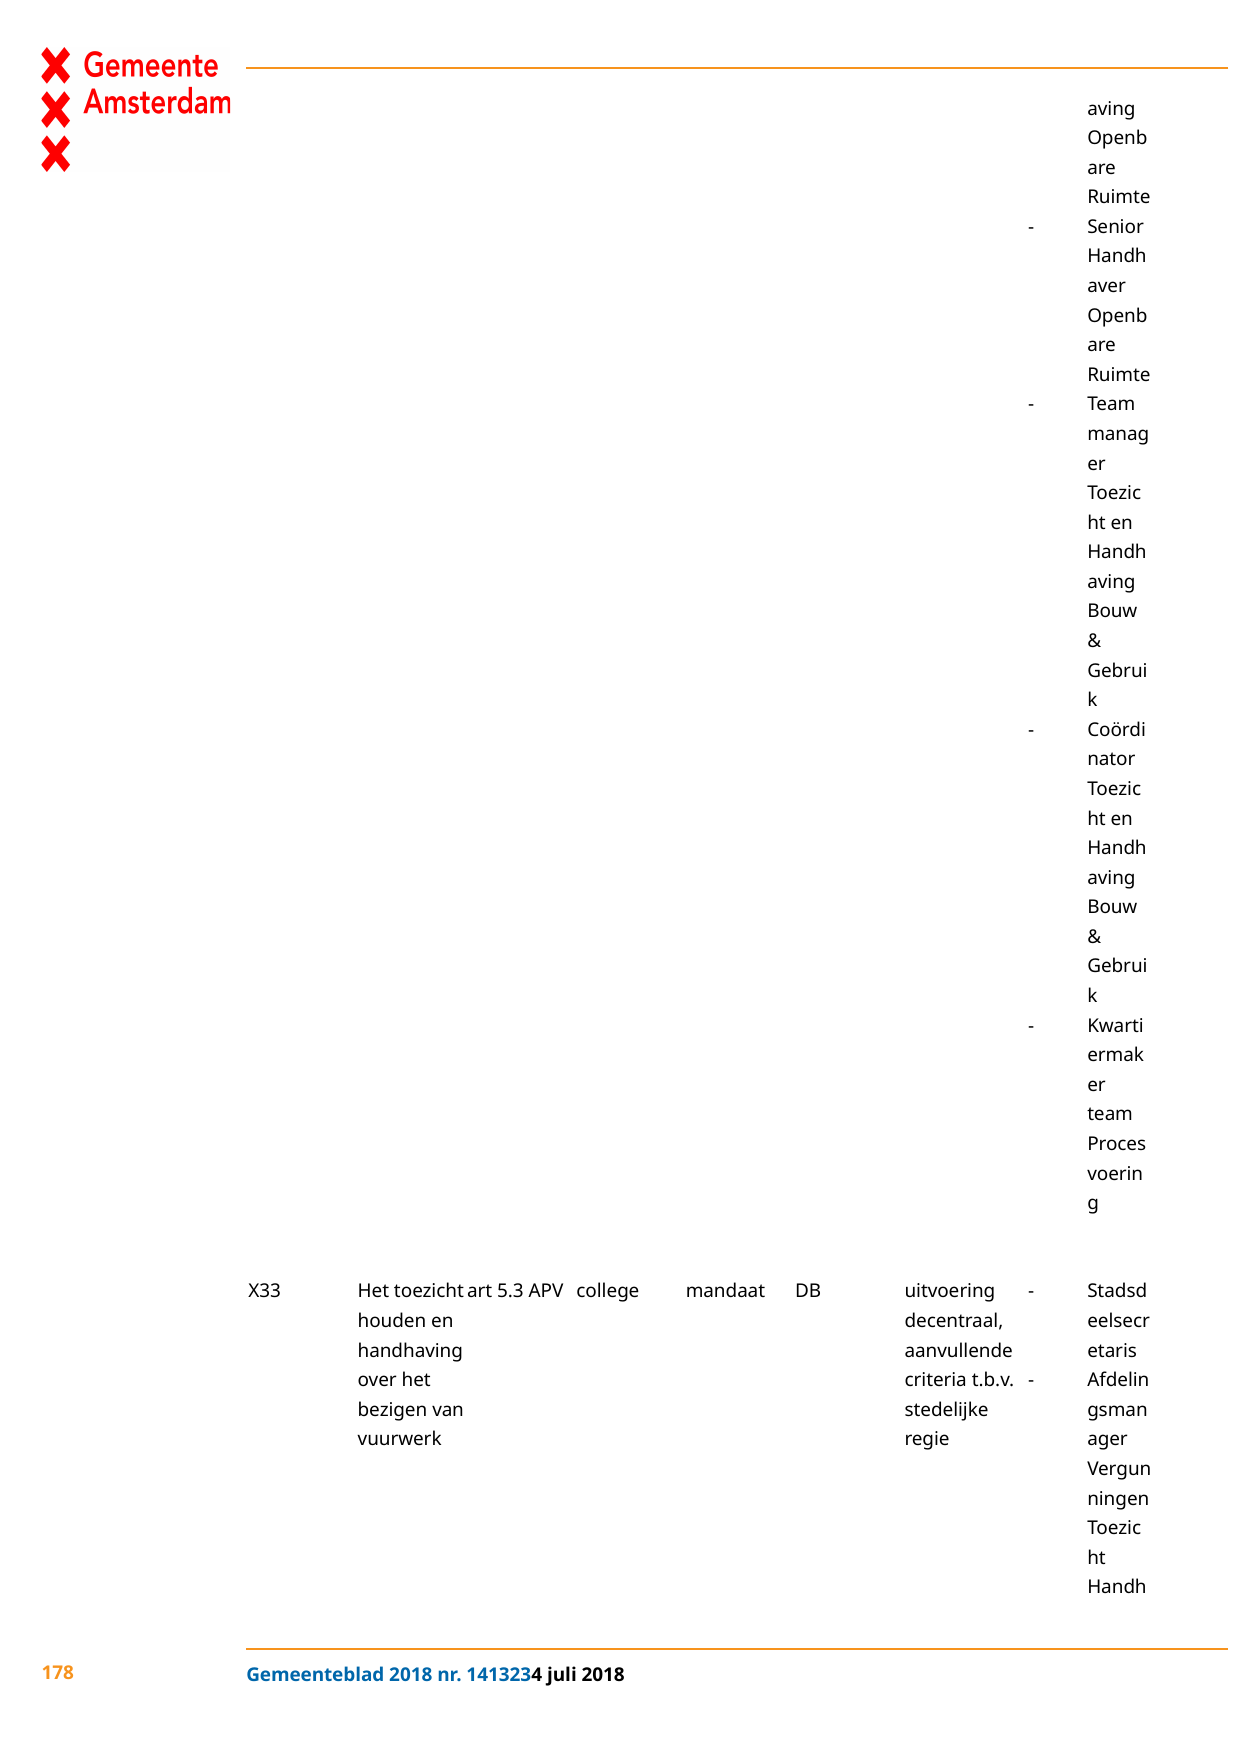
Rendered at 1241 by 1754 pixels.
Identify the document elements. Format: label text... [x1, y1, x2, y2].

table_header [467, 95, 576, 1245]
table_header [358, 95, 467, 1245]
table_header Het toezicht houden en handhaving over het bezigen van vuurwerk [358, 1248, 467, 1599]
table_header DB [795, 1248, 904, 1599]
table_header [904, 95, 1028, 1245]
picture [41, 47, 231, 172]
table_header Stadsdeelsecretaris Afdelingsmanager Vergunningen Toezicht Handh [1028, 1248, 1152, 1599]
table_header uitvoering decentraal, aanvullende criteria t.b.v. stedelijke regie [904, 1248, 1028, 1599]
table_header mandaat [686, 1248, 795, 1599]
table_header [248, 95, 357, 1245]
table_header [576, 95, 686, 1245]
table_header [795, 95, 904, 1245]
table_header aving Openbare Ruimte Senior Handhaver Openbare Ruimte Teammanager Toezicht en Handhaving Bouw & Gebruik Coördinator Toezicht en Handhaving Bouw & Gebruik Kwartiermaker team Procesvoering [1028, 95, 1152, 1245]
table_header college [576, 1248, 686, 1599]
table_header art 5.3 APV [467, 1248, 576, 1599]
table_header X33 [248, 1248, 357, 1599]
table_header [686, 95, 795, 1245]
